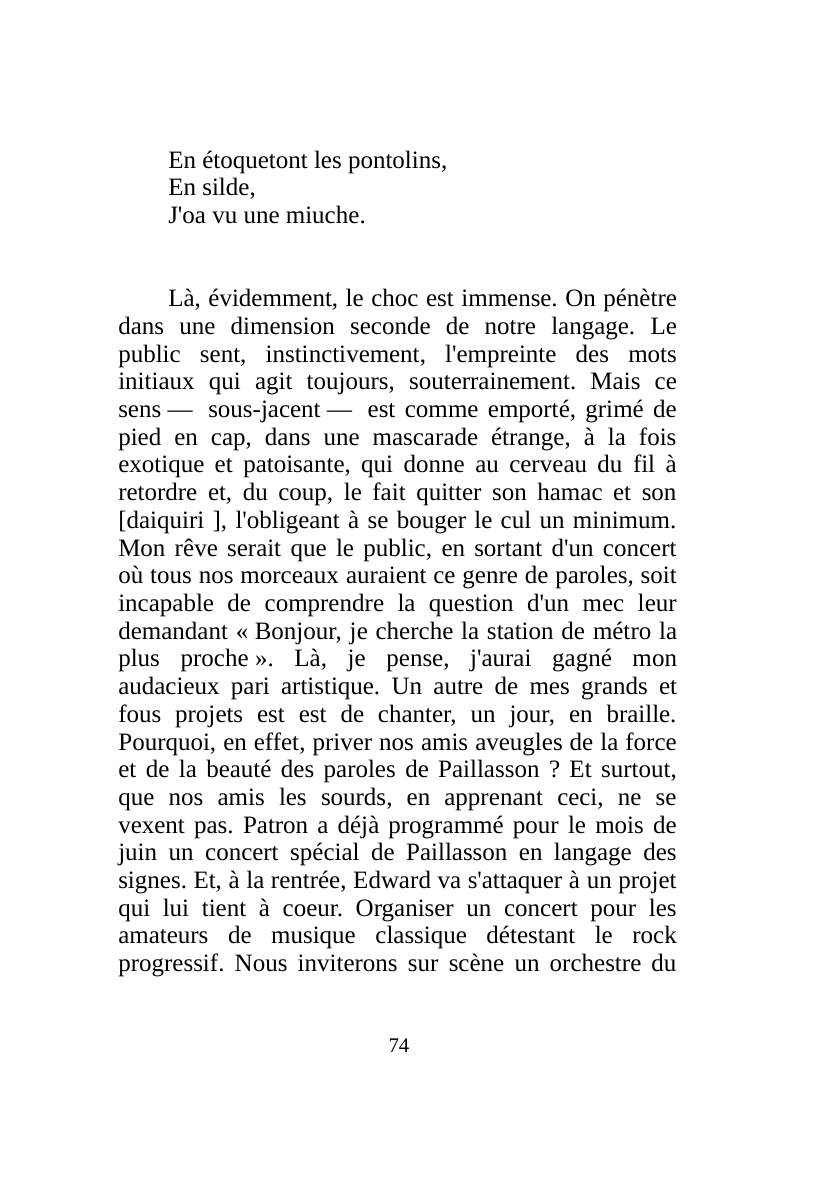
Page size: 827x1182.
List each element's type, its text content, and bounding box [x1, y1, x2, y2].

text En étoquetont les pontolins, [118, 146, 677, 173]
text En silde, [118, 173, 677, 201]
text Là, évidemment, le choc est immense. On pénètre dans une dimension seconde de notre langage. Le public sent, instinctivement, l'empreinte des mots initiaux qui agit toujours, souterrainement. Mais ce sens — sous-jacent — est comme emporté, grimé de pied en cap, dans une mascarade étrange, à la fois exotique et patoisante, qui donne au cerveau du fil à retordre et, du coup, le fait quitter son hamac et son [daiquiri ], l'obligeant à se bouger le cul un minimum. Mon rêve serait que le public, en sortant d'un concert où tous nos morceaux auraient ce genre de paroles, soit incapable de comprendre la question d'un mec leur demandant « Bonjour, je cherche la station de métro la plus proche ». Là, je pense, j'aurai gagné mon audacieux pari artistique. Un autre de mes grands et fous projets est est de chanter, un jour, en braille. Pourquoi, en effet, priver nos amis aveugles de la force et de la beauté des paroles de Paillasson ? Et surtout, que nos amis les sourds, en apprenant ceci, ne se vexent pas. Patron a déjà programmé pour le mois de juin un concert spécial de Paillasson en langage des signes. Et, à la rentrée, Edward va s'attaquer à un projet qui lui tient à coeur. Organiser un concert pour les amateurs de musique classique détestant le rock progressif. Nous inviterons sur scène un orchestre du [118, 284, 677, 977]
text J'oa vu une miuche. [118, 201, 677, 229]
